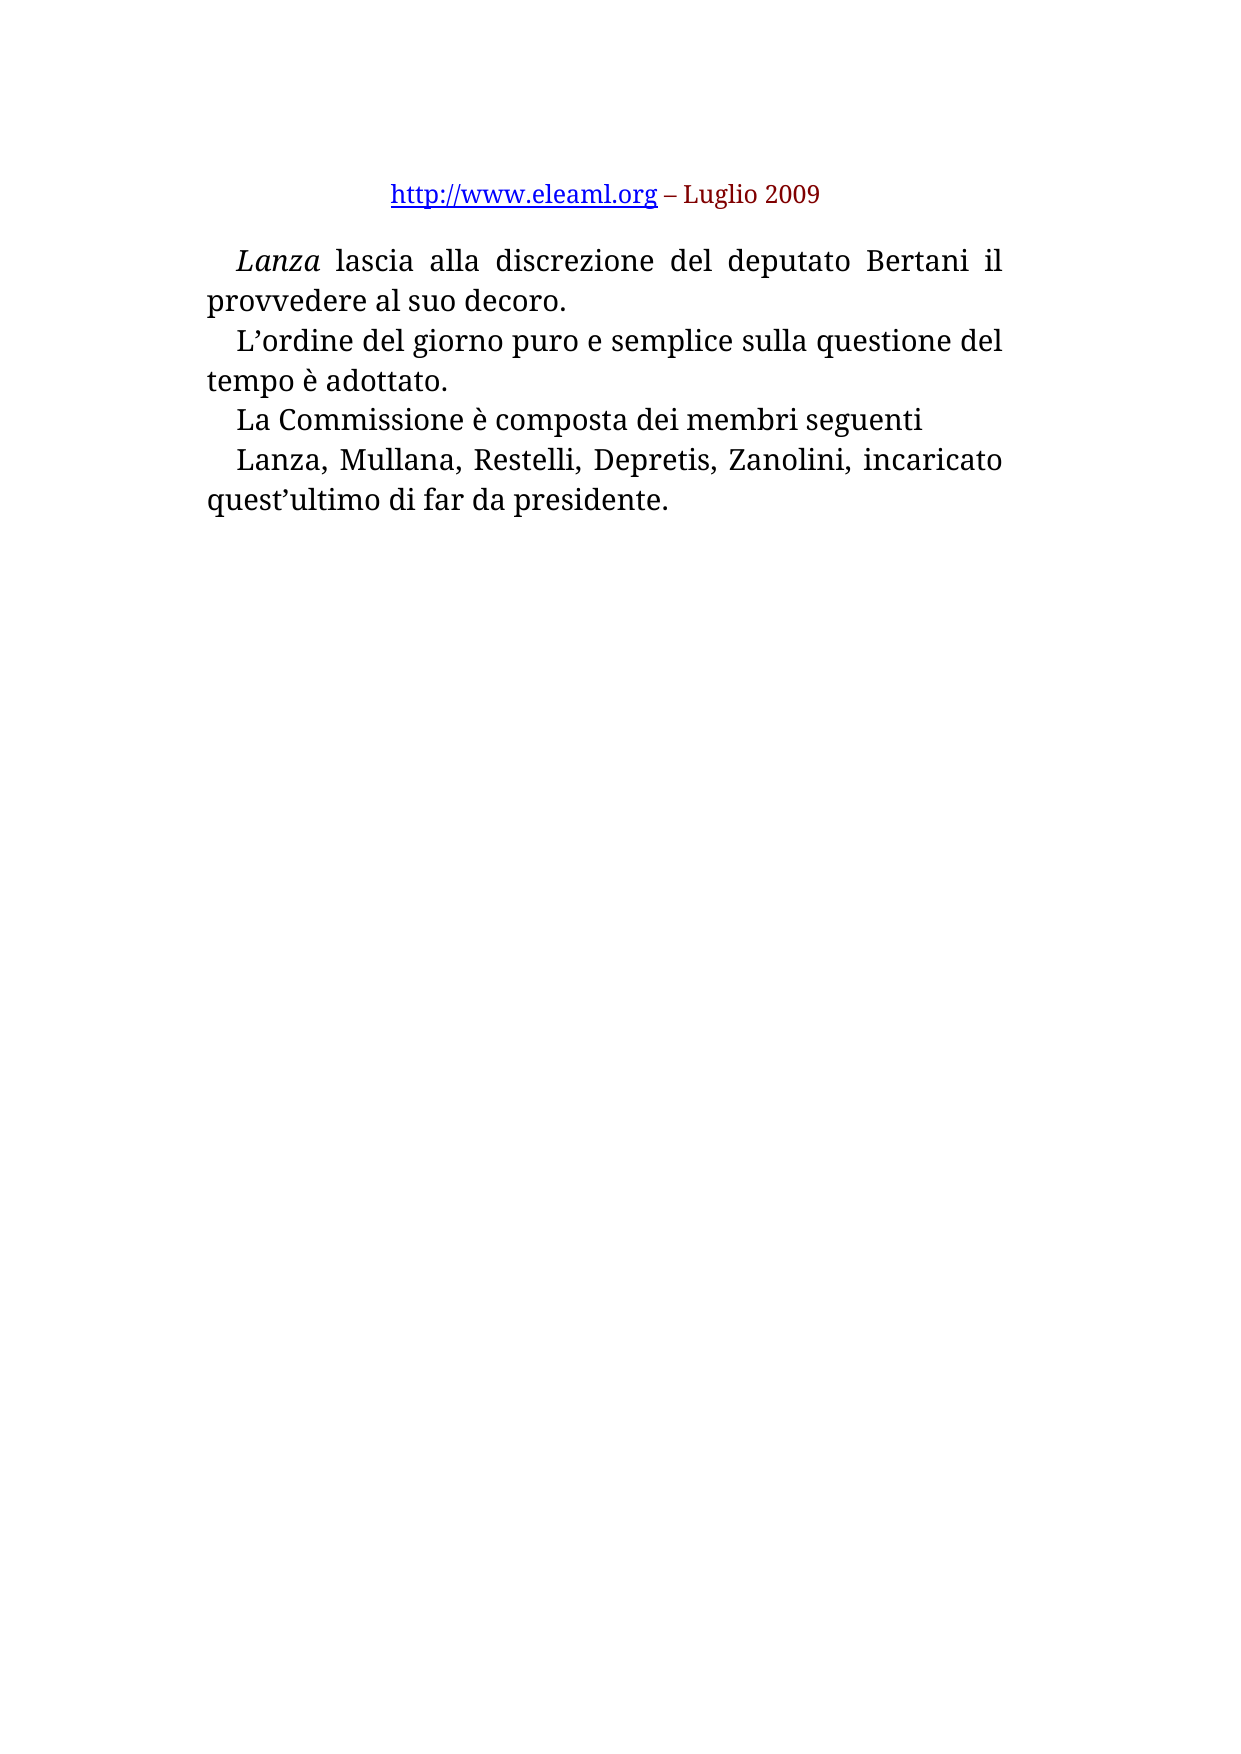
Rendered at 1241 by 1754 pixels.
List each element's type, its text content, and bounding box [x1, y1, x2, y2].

text Lanza lascia alla discrezione del deputato Bertani il provvedere al suo decoro. [207, 241, 1004, 320]
text L’ordine del giorno puro e semplice sulla questione del tempo è adottato. [207, 320, 1004, 399]
text Lanza, Mullana, Restelli, Depretis, Zanolini, incaricato quest’ultimo di far da presidente. [207, 439, 1004, 518]
text La Commissione è composta dei membri seguenti [207, 399, 1004, 439]
